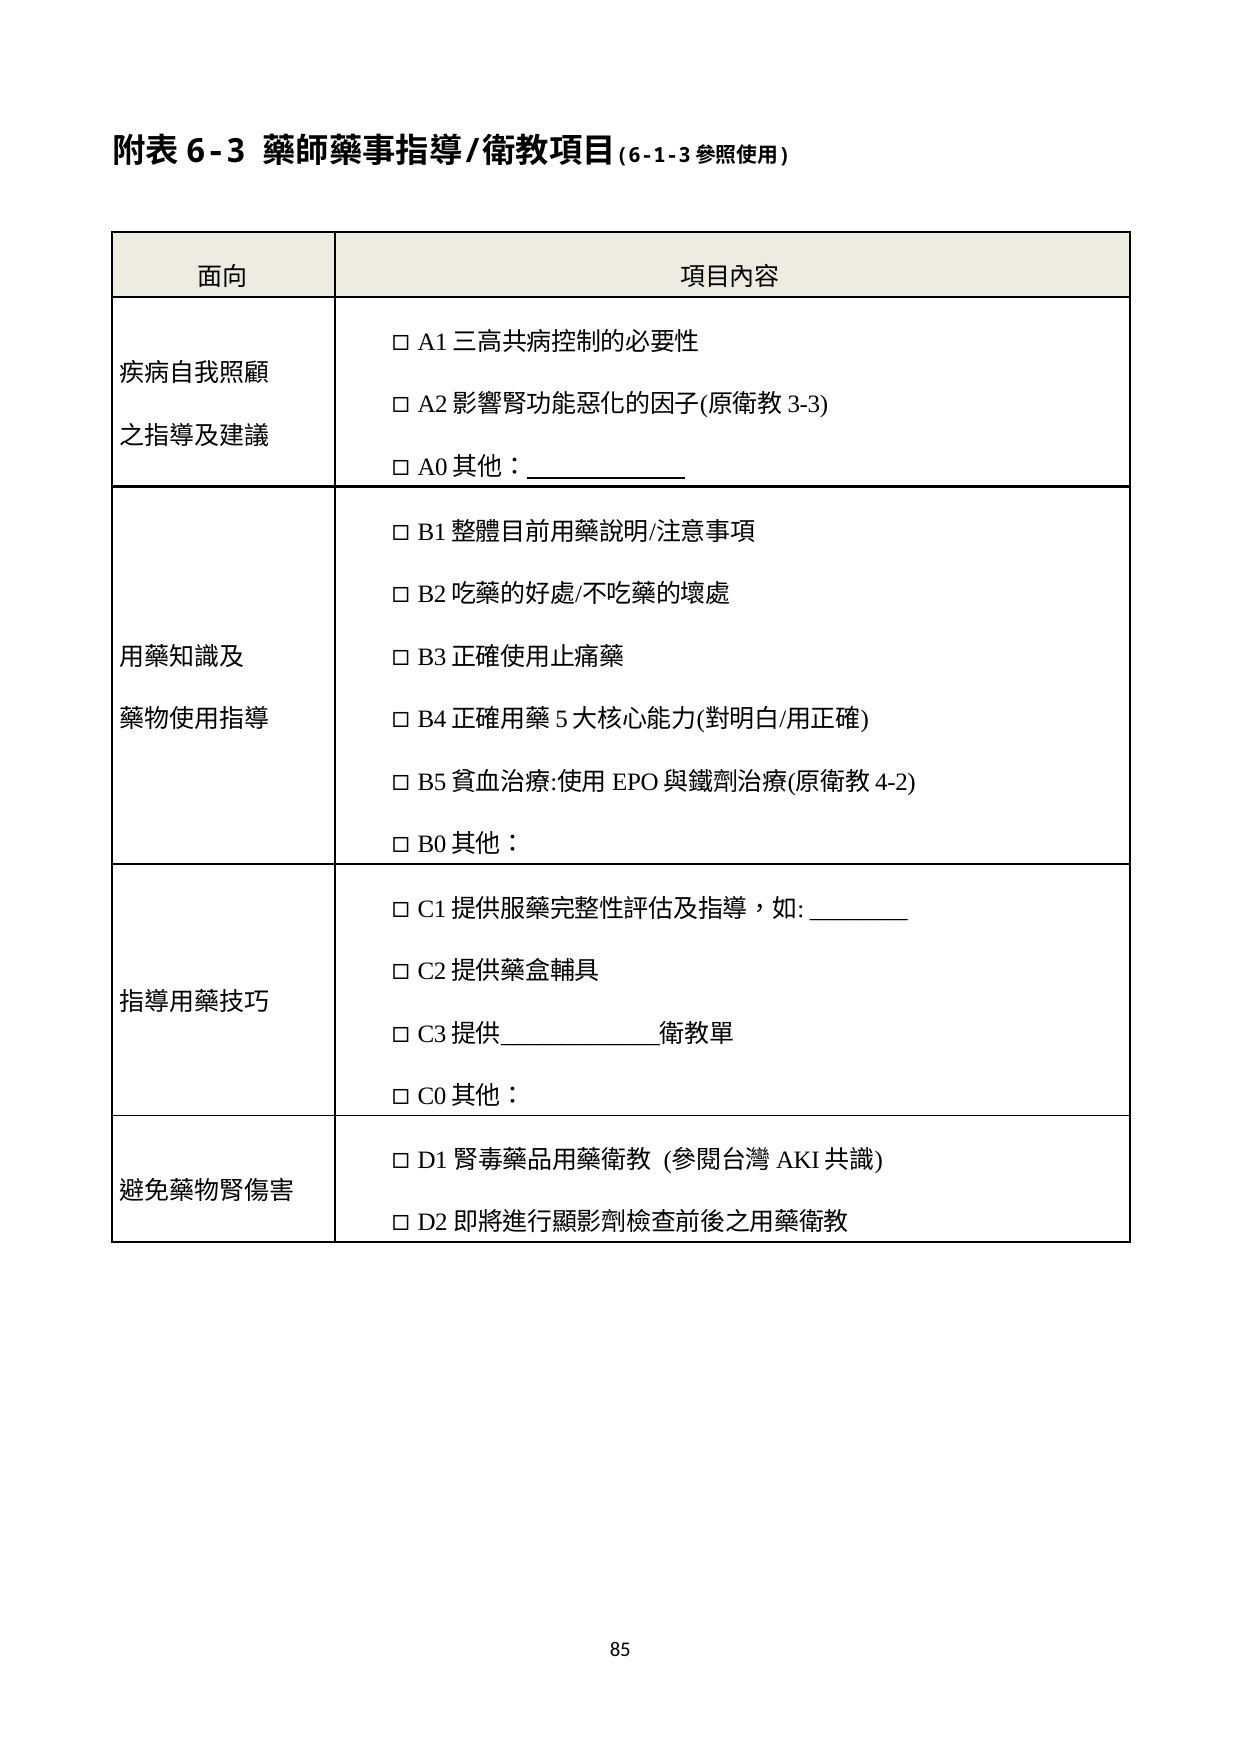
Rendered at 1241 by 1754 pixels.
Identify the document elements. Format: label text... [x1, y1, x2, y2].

table_header 面向 [113, 233, 334, 296]
table_cell A1三高共病控制的必要性 A2影響腎功能惡化的因子(原衛教3-3) A0其他： [336, 298, 1129, 485]
subtitle 附表6-3 藥師藥事指導/衛教項目(6-1-3參照使用) [112, 106, 1128, 169]
table_cell 避免藥物腎傷害 [113, 1116, 334, 1241]
table_cell B1整體目前用藥說明/注意事項 B2吃藥的好處/不吃藥的壞處 B3正確使用止痛藥 B4正確用藥5大核心能力(對明白/用正確) B5貧血治療:使用EPO與鐵劑治療(原衛教4-2) B0其他： [336, 488, 1129, 862]
table_cell 用藥知識及 藥物使用指導 [113, 488, 334, 862]
table_cell C1提供服藥完整性評估及指導，如: ________ C2提供藥盒輔具 C3提供_____________衛教單 C0其他： [336, 865, 1129, 1114]
table_cell 疾病自我照顧 之指導及建議 [113, 298, 334, 485]
table_header 項目內容 [336, 233, 1129, 296]
table_cell 指導用藥技巧 [113, 865, 334, 1114]
table_cell D1 腎毒藥品用藥衛教 (參閱台灣AKI共識) D2 即將進行顯影劑檢查前後之用藥衛教 [336, 1116, 1129, 1241]
